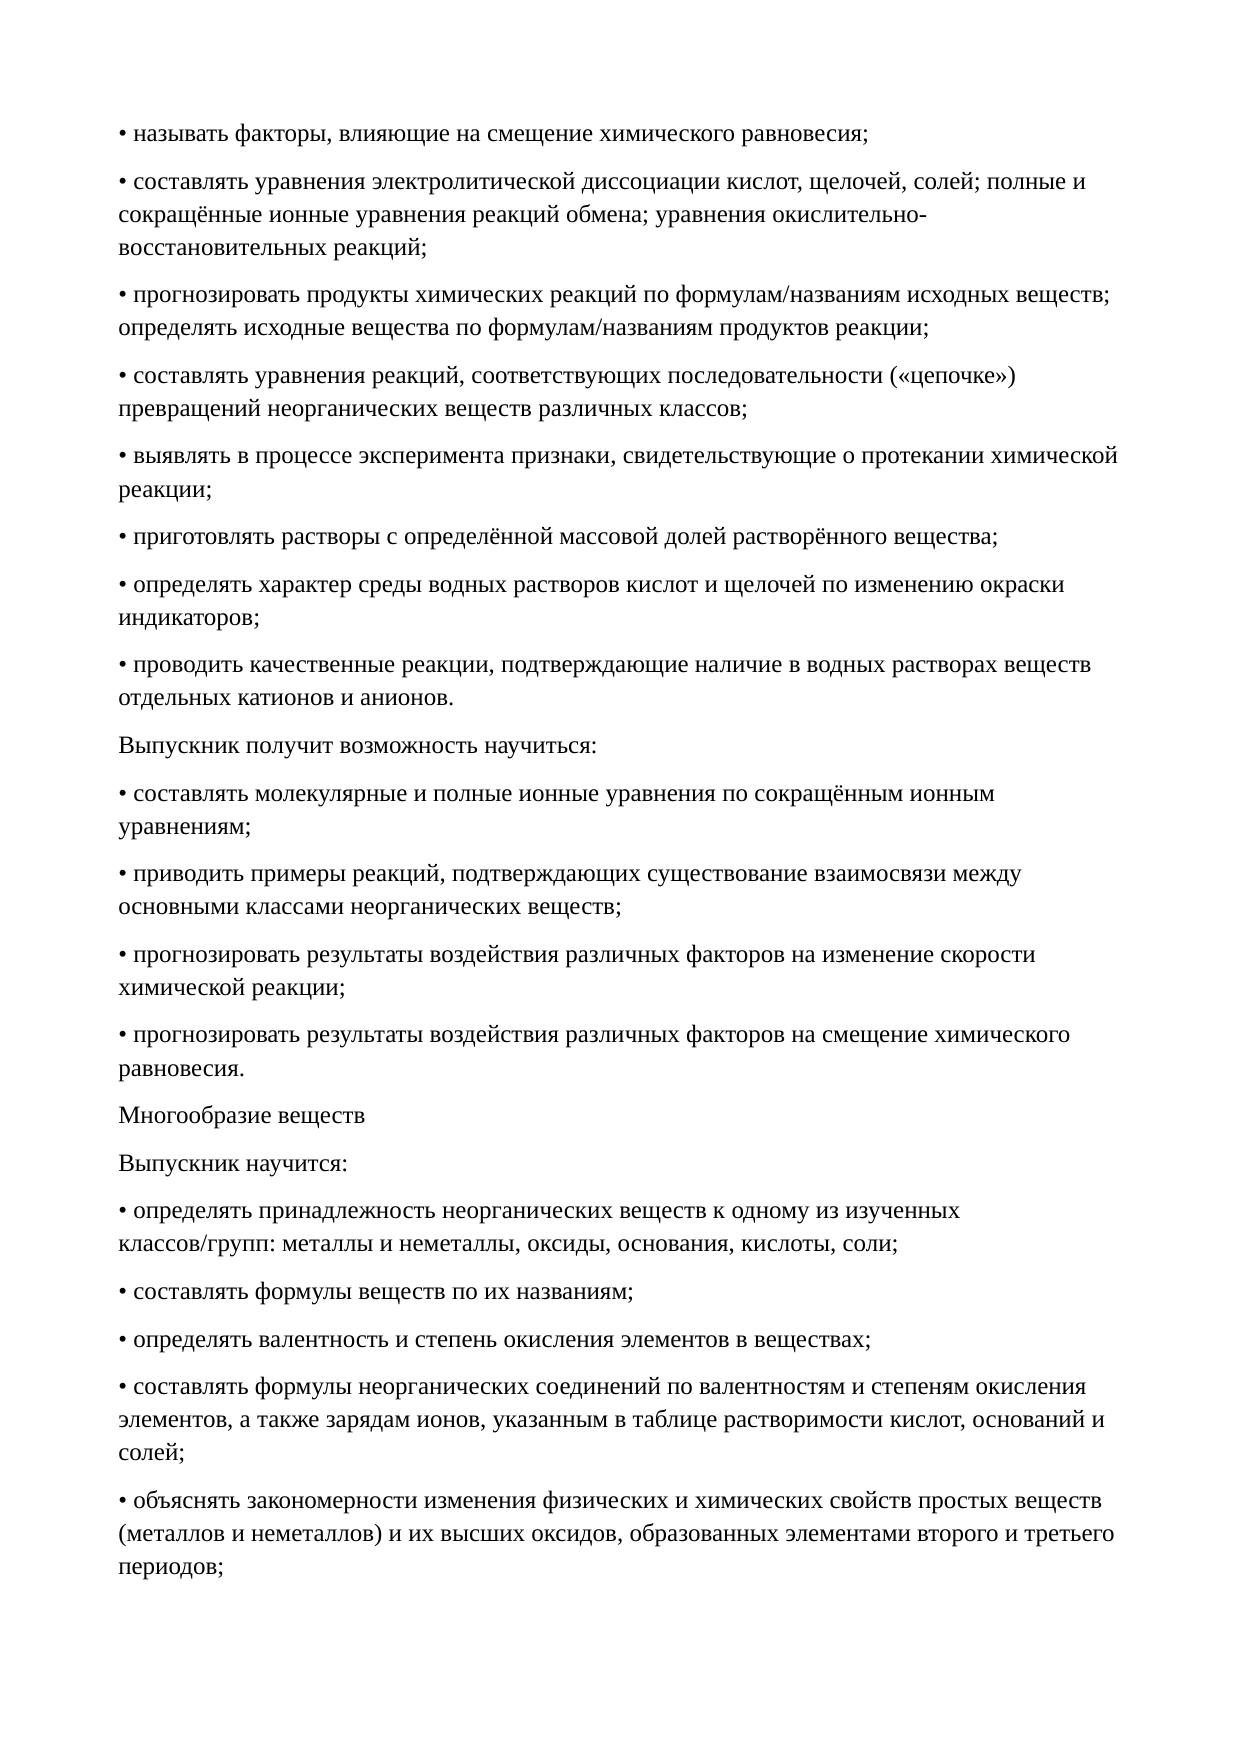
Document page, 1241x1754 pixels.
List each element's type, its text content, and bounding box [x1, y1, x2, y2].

text • составлять формулы неорганических соединений по валентностям и степеням окисления элементов, а также зарядам ионов, указанным в таблице растворимости кислот, оснований и солей; [118, 1371, 1122, 1466]
text • составлять молекулярные и полные ионные уравнения по сокращённым ионным уравнениям; [118, 778, 1122, 839]
text • определять принадлежность неорганических веществ к одному из изученных классов/групп: металлы и неметаллы, оксиды, основания, кислоты, соли; [118, 1195, 1122, 1257]
text • составлять уравнения реакций, соответствующих последовательности («цепочке») превращений неорганических веществ различных классов; [118, 360, 1122, 422]
text • прогнозировать продукты химических реакций по формулам/названиям исходных веществ; определять исходные вещества по формулам/названиям продуктов реакции; [118, 279, 1122, 341]
text Выпускник научится: [118, 1148, 1122, 1177]
text • называть факторы, влияющие на смещение химического равновесия; [118, 118, 1122, 147]
text • составлять уравнения электролитической диссоциации кислот, щелочей, солей; полные и сокращённые ионные уравнения реакций обмена; уравнения окислительно-восстановительных реакций; [118, 166, 1122, 261]
text • проводить качественные реакции, подтверждающие наличие в водных растворах веществ отдельных катионов и анионов. [118, 649, 1122, 711]
text • составлять формулы веществ по их названиям; [118, 1276, 1122, 1305]
text • выявлять в процессе эксперимента признаки, свидетельствующие о протекании химической реакции; [118, 441, 1122, 502]
text Многообразие веществ [118, 1100, 1122, 1129]
text • приготовлять растворы с определённой массовой долей растворённого вещества; [118, 521, 1122, 550]
text • определять характер среды водных растворов кислот и щелочей по изменению окраски индикаторов; [118, 569, 1122, 631]
text • прогнозировать результаты воздействия различных факторов на смещение химического равновесия. [118, 1019, 1122, 1081]
text • приводить примеры реакций, подтверждающих существование взаимосвязи между основными классами неорганических веществ; [118, 858, 1122, 920]
text • прогнозировать результаты воздействия различных факторов на изменение скорости химической реакции; [118, 939, 1122, 1001]
text • определять валентность и степень окисления элементов в веществах; [118, 1324, 1122, 1352]
text • объяснять закономерности изменения физических и химических свойств простых веществ (металлов и неметаллов) и их высших оксидов, образованных элементами второго и третьего периодов; [118, 1485, 1122, 1580]
text Выпускник получит возможность научиться: [118, 730, 1122, 759]
